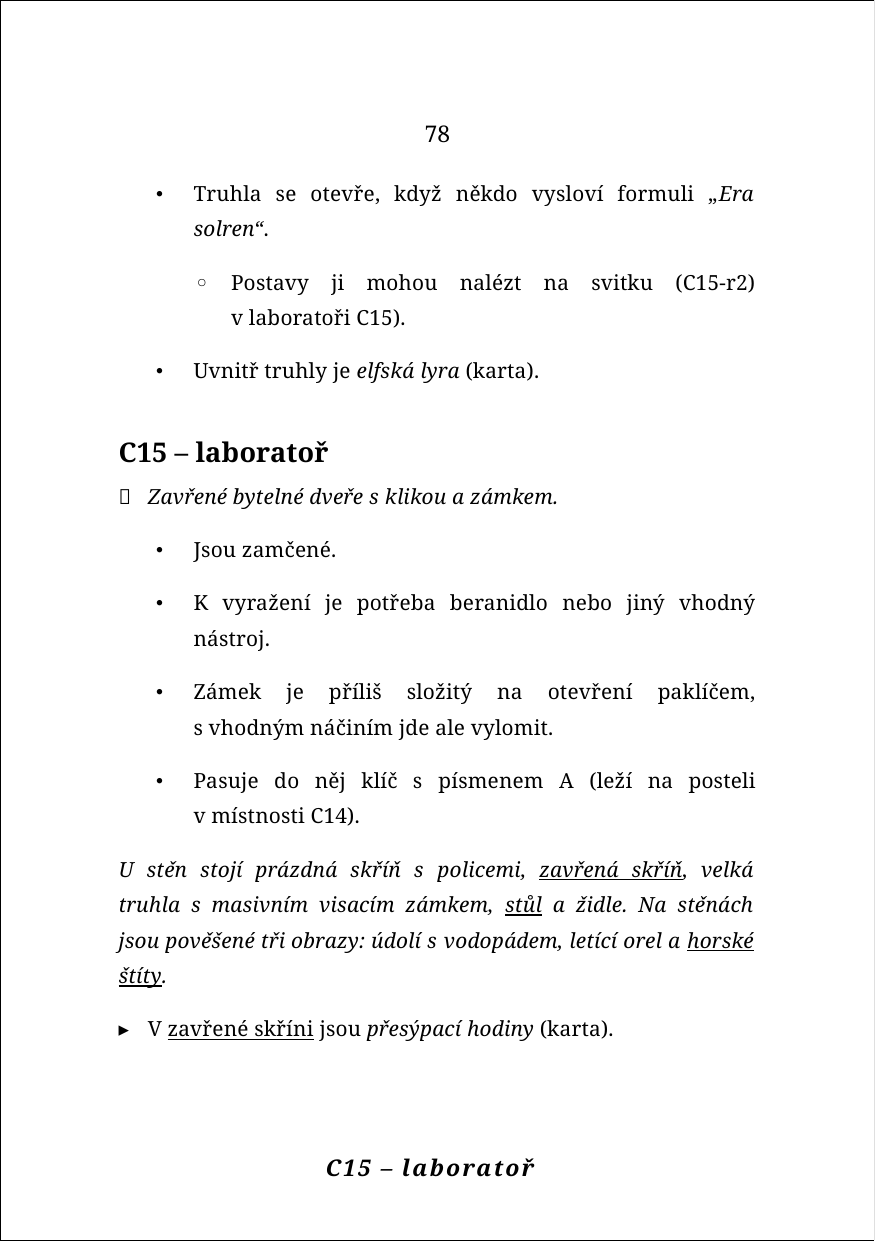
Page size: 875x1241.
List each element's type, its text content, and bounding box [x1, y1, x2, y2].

subtitle C15 – laboratoř [118, 433, 756, 470]
text U⁠ stěn stojí prázdná skříň s⁠ policemi, zavřená skříň, velká truhla s⁠ masivním visacím zámkem, stůl a⁠ židle. Na stěnách jsou pověšené tři obrazy: údolí s⁠ vodopádem, letící orel a⁠ horské štíty. [118, 855, 756, 990]
list K⁠ vyražení je potřeba beranidlo nebo jiný vhodný nástroj. [156, 588, 756, 652]
list Zámek je příliš složitý na otevření paklíčem, s⁠ vhodným náčiním jde ale vylomit. [156, 677, 756, 741]
list Pasuje do něj klíč s⁠ písmenem A⁠ (leží na posteli v⁠ místnosti C14). [156, 766, 756, 830]
list Uvnitř truhly je elfská lyra (karta). [156, 356, 756, 385]
list Truhla se otevře, když někdo vysloví formuli „Era solren“. [156, 179, 756, 243]
list Postavy ji mohou nalézt na svitku (C15-r2) v⁠ laboratoři C15). [193, 268, 756, 332]
text ▸ V⁠ zavřené skříni jsou přesýpací hodiny (karta). [118, 1014, 756, 1043]
list Jsou zamčené. [156, 535, 756, 564]
text 🚪 Zavřené bytelné dveře s⁠ klikou a⁠ zámkem. [118, 482, 756, 510]
